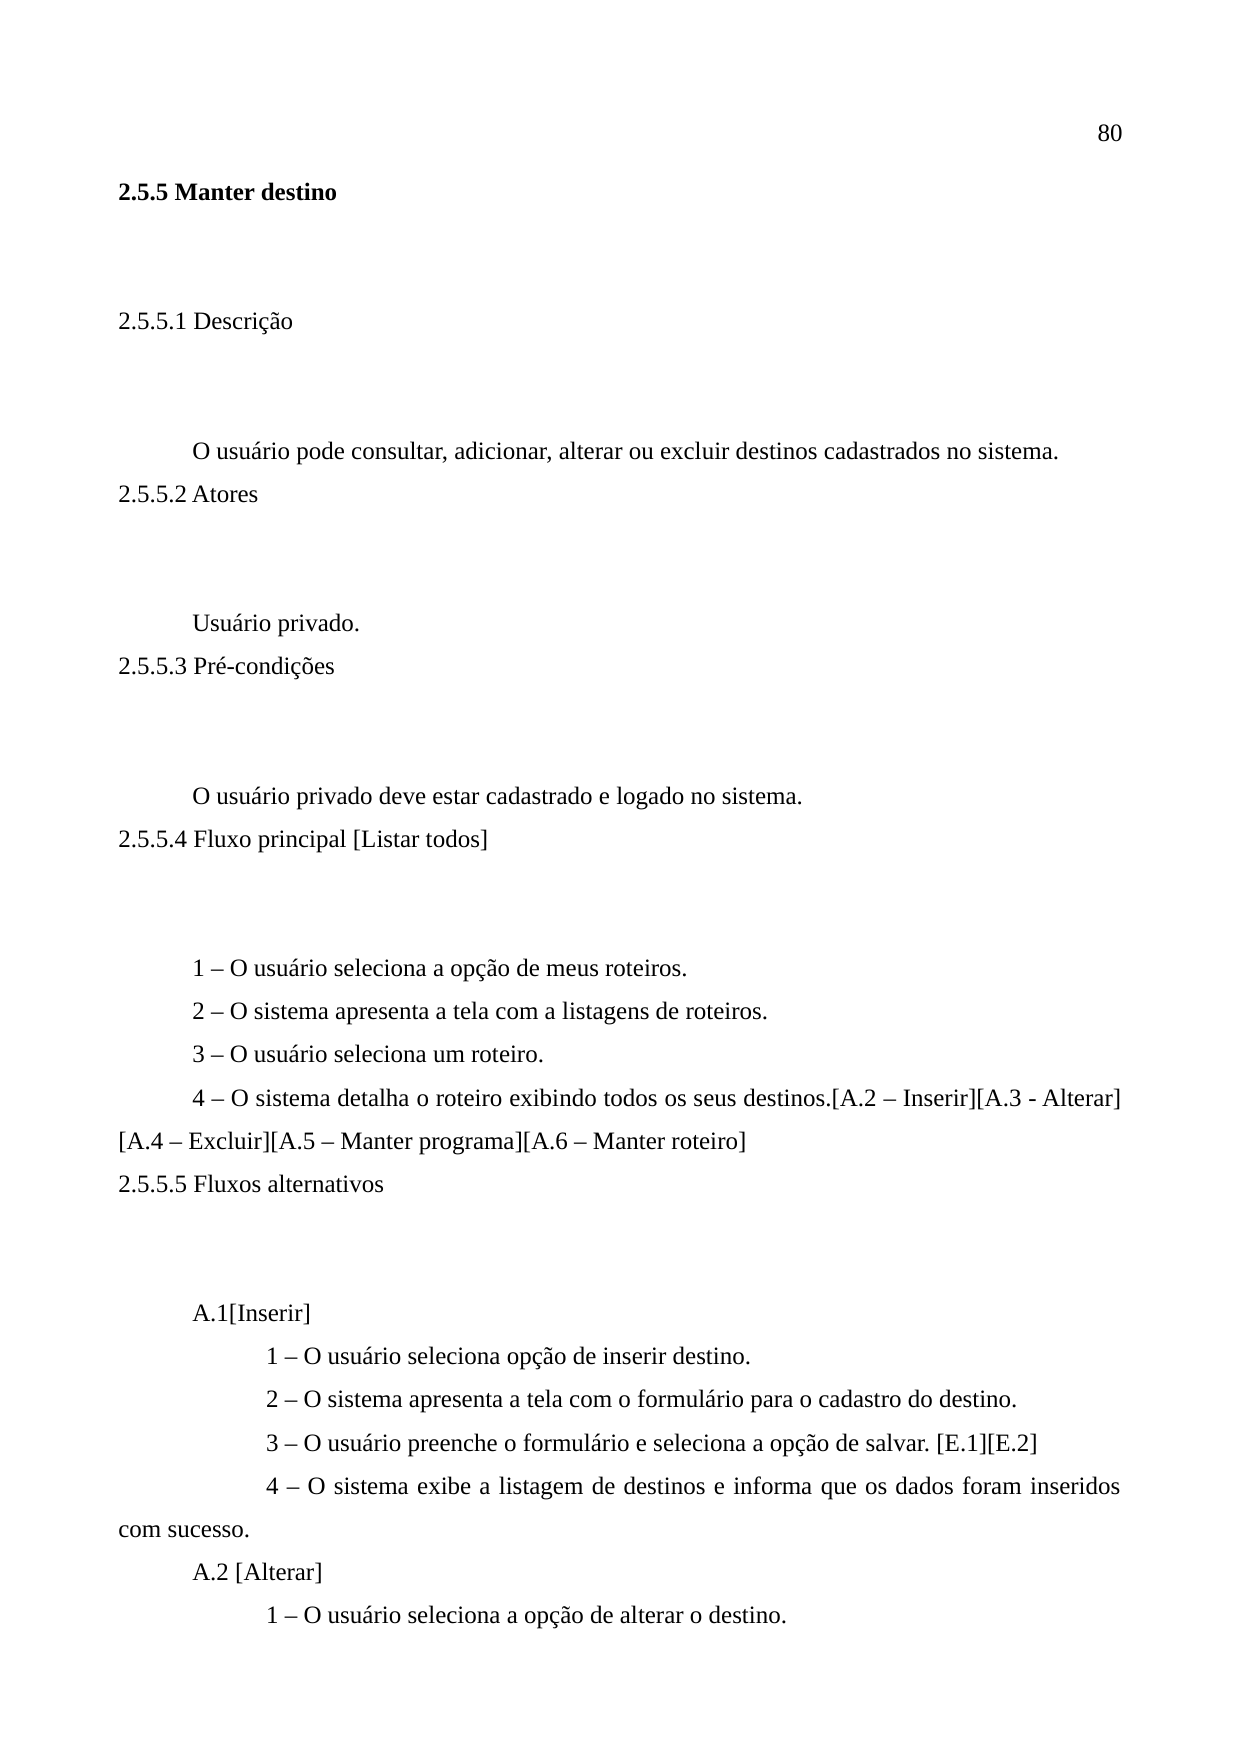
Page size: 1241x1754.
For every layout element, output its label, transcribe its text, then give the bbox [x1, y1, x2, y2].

text O usuário pode consultar, adicionar, alterar ou excluir destinos cadastrados no sistema. [118, 436, 1122, 464]
text Usuário privado. [118, 608, 1122, 637]
subtitle Atores [118, 479, 1122, 508]
text A.1[Inserir] [118, 1298, 1122, 1327]
subtitle Manter destino [118, 177, 1122, 206]
subtitle Descrição [118, 306, 1122, 335]
text O usuário privado deve estar cadastrado e logado no sistema. [118, 781, 1122, 809]
text 2 – O sistema apresenta a tela com a listagens de roteiros. [118, 996, 1122, 1025]
subtitle Fluxo principal [Listar todos] [118, 824, 1122, 853]
text 4 – O sistema detalha o roteiro exibindo todos os seus destinos.[A.2 – Inserir][A.3 - Alterar][A.4 – Excluir][A.5 – Manter programa][A.6 – Manter roteiro] [118, 1083, 1122, 1154]
subtitle Fluxos alternativos [118, 1169, 1122, 1198]
text 1 – O usuário seleciona opção de inserir destino. [118, 1341, 1122, 1370]
text A.2 [Alterar] [118, 1557, 1122, 1586]
text 4 – O sistema exibe a listagem de destinos e informa que os dados foram inseridos com sucesso. [118, 1471, 1122, 1543]
text 3 – O usuário preenche o formulário e seleciona a opção de salvar. [E.1][E.2] [118, 1428, 1122, 1456]
text 1 – O usuário seleciona a opção de alterar o destino. [118, 1600, 1122, 1629]
text 1 – O usuário seleciona a opção de meus roteiros. [118, 953, 1122, 982]
text 2 – O sistema apresenta a tela com o formulário para o cadastro do destino. [118, 1384, 1122, 1413]
text 3 – O usuário seleciona um roteiro. [118, 1039, 1122, 1068]
subtitle Pré-condições [118, 651, 1122, 680]
